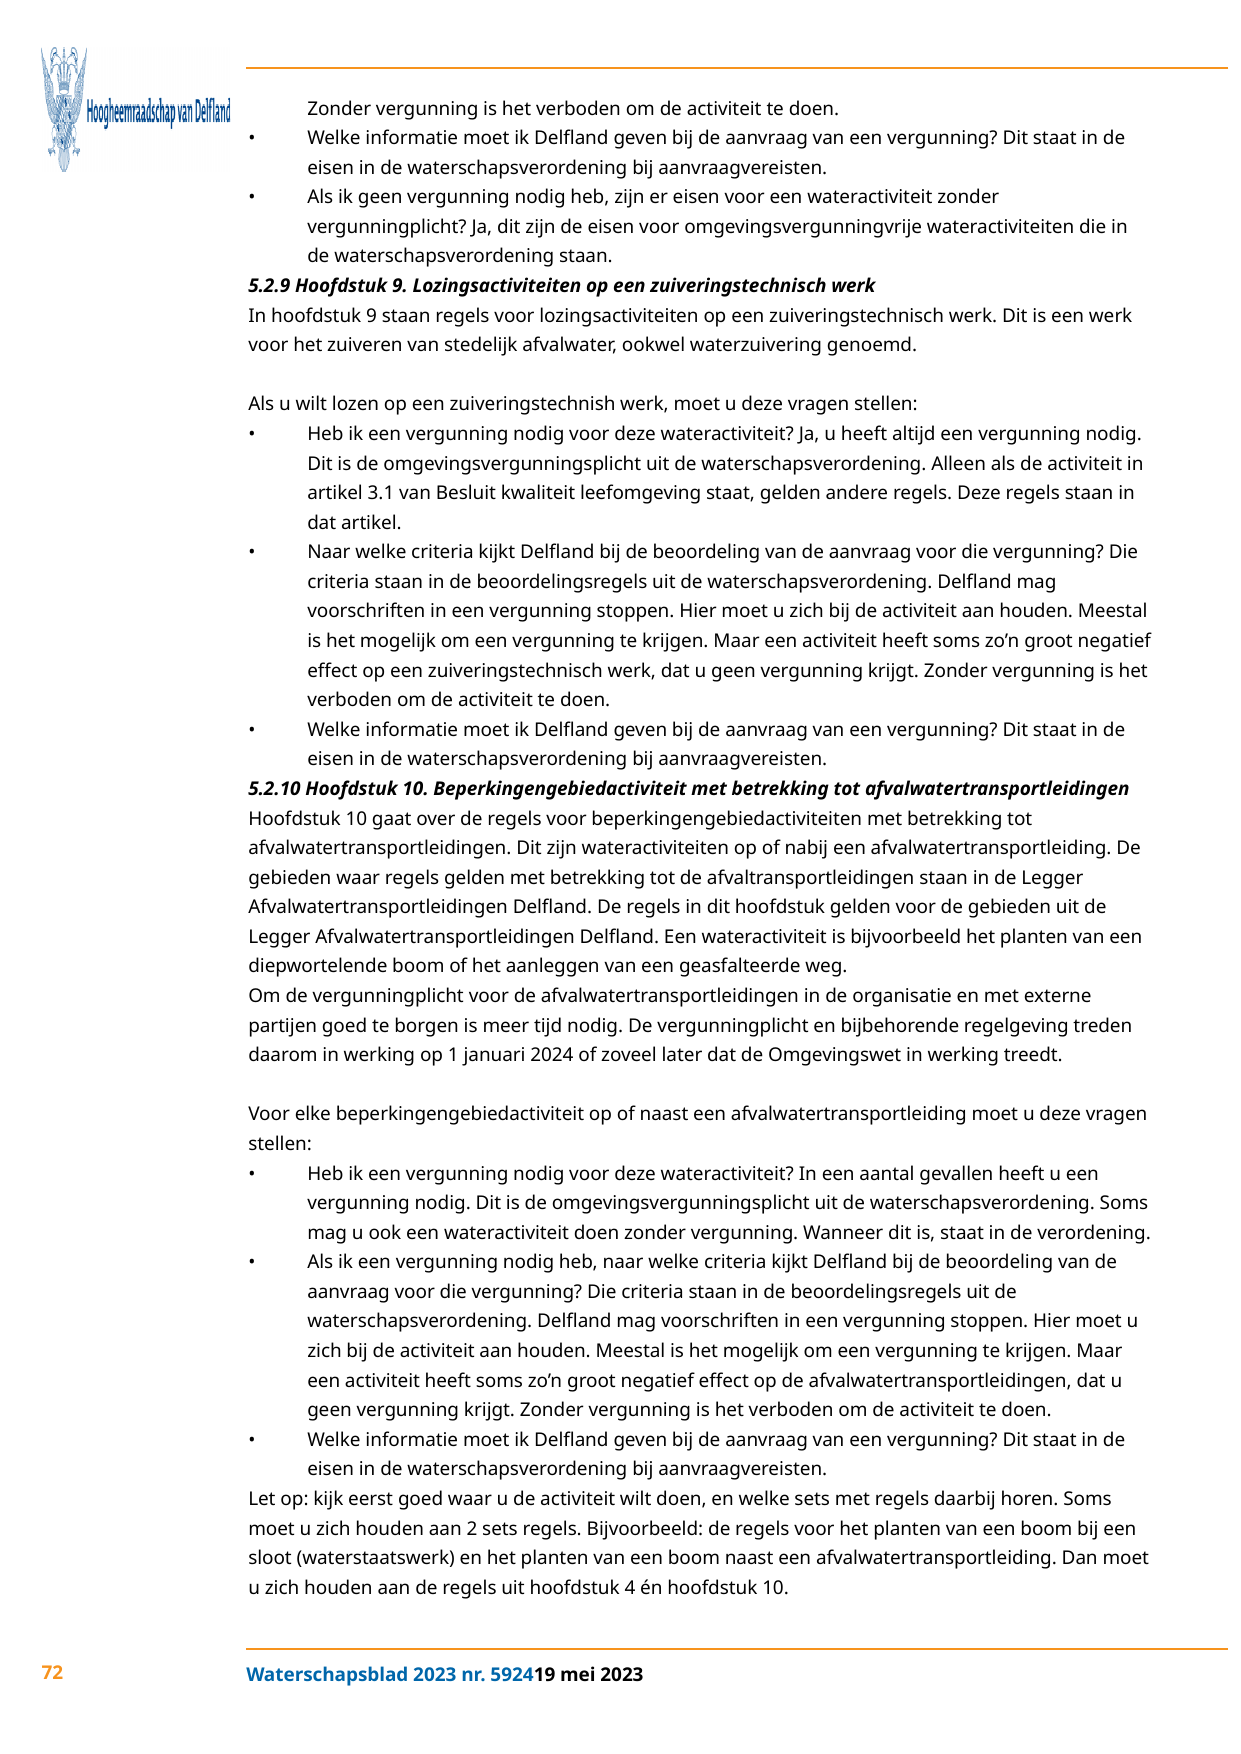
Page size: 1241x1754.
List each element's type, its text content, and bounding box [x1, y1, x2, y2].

text In hoofdstuk 9 staan regels voor lozingsactiviteiten op een zuiveringstechnisch werk. Dit is een werk voor het zuiveren van stedelijk afvalwater, ookwel waterzuivering genoemd. [248, 302, 1152, 357]
picture [41, 47, 231, 172]
text Voor elke beperkingengebiedactiviteit op of naast een afvalwatertransportleiding moet u deze vragen stellen: [248, 1101, 1152, 1156]
list Als ik geen vergunning nodig heb, zijn er eisen voor een wateractiviteit zonder vergunningplicht? Ja, dit zijn de eisen voor omgevingsvergunningvrije wateractiviteiten die in de waterschapsverordening staan. [248, 183, 1152, 268]
text Om de vergunningplicht voor de afvalwatertransportleidingen in de organisatie en met externe partijen goed te borgen is meer tijd nodig. De vergunningplicht en bijbehorende regelgeving treden daarom in werking op 1 januari 2024 of zoveel later dat de Omgevingswet in werking treedt. [248, 982, 1152, 1067]
list Welke informatie moet ik Delfland geven bij de aanvraag van een vergunning? Dit staat in de eisen in de waterschapsverordening bij aanvraagvereisten. [248, 124, 1152, 180]
list Naar welke criteria kijkt Delfland bij de beoordeling van de aanvraag voor die vergunning? Die criteria staan in de beoordelingsregels uit de waterschapsverordening. Delfland mag voorschriften in een vergunning stoppen. Hier moet u zich bij de activiteit aan houden. Meestal is het mogelijk om een vergunning te krijgen. Maar een activiteit heeft soms zo’n groot negatief effect op een zuiveringstechnisch werk, dat u geen vergunning krijgt. Zonder vergunning is het verboden om de activiteit te doen. [248, 538, 1152, 712]
list Welke informatie moet ik Delfland geven bij de aanvraag van een vergunning? Dit staat in de eisen in de waterschapsverordening bij aanvraagvereisten. [248, 1426, 1152, 1481]
list Heb ik een vergunning nodig voor deze wateractiviteit? In een aantal gevallen heeft u een vergunning nodig. Dit is de omgevingsvergunningsplicht uit de waterschapsverordening. Soms mag u ook een wateractiviteit doen zonder vergunning. Wanneer dit is, staat in de verordening. [248, 1160, 1152, 1245]
list Als ik een vergunning nodig heb, naar welke criteria kijkt Delfland bij de beoordeling van de aanvraag voor die vergunning? Die criteria staan in de beoordelingsregels uit de waterschapsverordening. Delfland mag voorschriften in een vergunning stoppen. Hier moet u zich bij de activiteit aan houden. Meestal is het mogelijk om een vergunning te krijgen. Maar een activiteit heeft soms zo’n groot negatief effect op de afvalwatertransportleidingen, dat u geen vergunning krijgt. Zonder vergunning is het verboden om de activiteit te doen. [248, 1248, 1152, 1422]
list Heb ik een vergunning nodig voor deze wateractiviteit? Ja, u heeft altijd een vergunning nodig. Dit is de omgevingsvergunningsplicht uit de waterschapsverordening. Alleen als de activiteit in artikel 3.1 van Besluit kwaliteit leefomgeving staat, gelden andere regels. Deze regels staan in dat artikel. [248, 420, 1152, 535]
text 5.2.10 Hoofdstuk 10. Beperkingengebiedactiviteit met betrekking tot afvalwatertransportleidingen [248, 775, 1152, 801]
text Let op: kijk eerst goed waar u de activiteit wilt doen, en welke sets met regels daarbij horen. Soms moet u zich houden aan 2 sets regels. Bijvoorbeeld: de regels voor het planten van een boom bij een sloot (waterstaatswerk) en het planten van een boom naast een afvalwatertransportleiding. Dan moet u zich houden aan de regels uit hoofdstuk 4 én hoofdstuk 10. [248, 1485, 1152, 1600]
text Hoofdstuk 10 gaat over de regels voor beperkingengebiedactiviteiten met betrekking tot afvalwatertransportleidingen. Dit zijn wateractiviteiten op of nabij een afvalwatertransportleiding. De gebieden waar regels gelden met betrekking tot de afvaltransportleidingen staan in de Legger Afvalwatertransportleidingen Delfland. De regels in dit hoofdstuk gelden voor de gebieden uit de Legger Afvalwatertransportleidingen Delfland. Een wateractiviteit is bijvoorbeeld het planten van een diepwortelende boom of het aanleggen van een geasfalteerde weg. [248, 805, 1152, 978]
list Welke informatie moet ik Delfland geven bij de aanvraag van een vergunning? Dit staat in de eisen in de waterschapsverordening bij aanvraagvereisten. [248, 716, 1152, 771]
text 5.2.9 Hoofdstuk 9. Lozingsactiviteiten op een zuiveringstechnisch werk [248, 272, 1152, 298]
list Zonder vergunning is het verboden om de activiteit te doen. [248, 95, 1152, 121]
text Als u wilt lozen op een zuiveringstechnish werk, moet u deze vragen stellen: [248, 391, 1152, 416]
